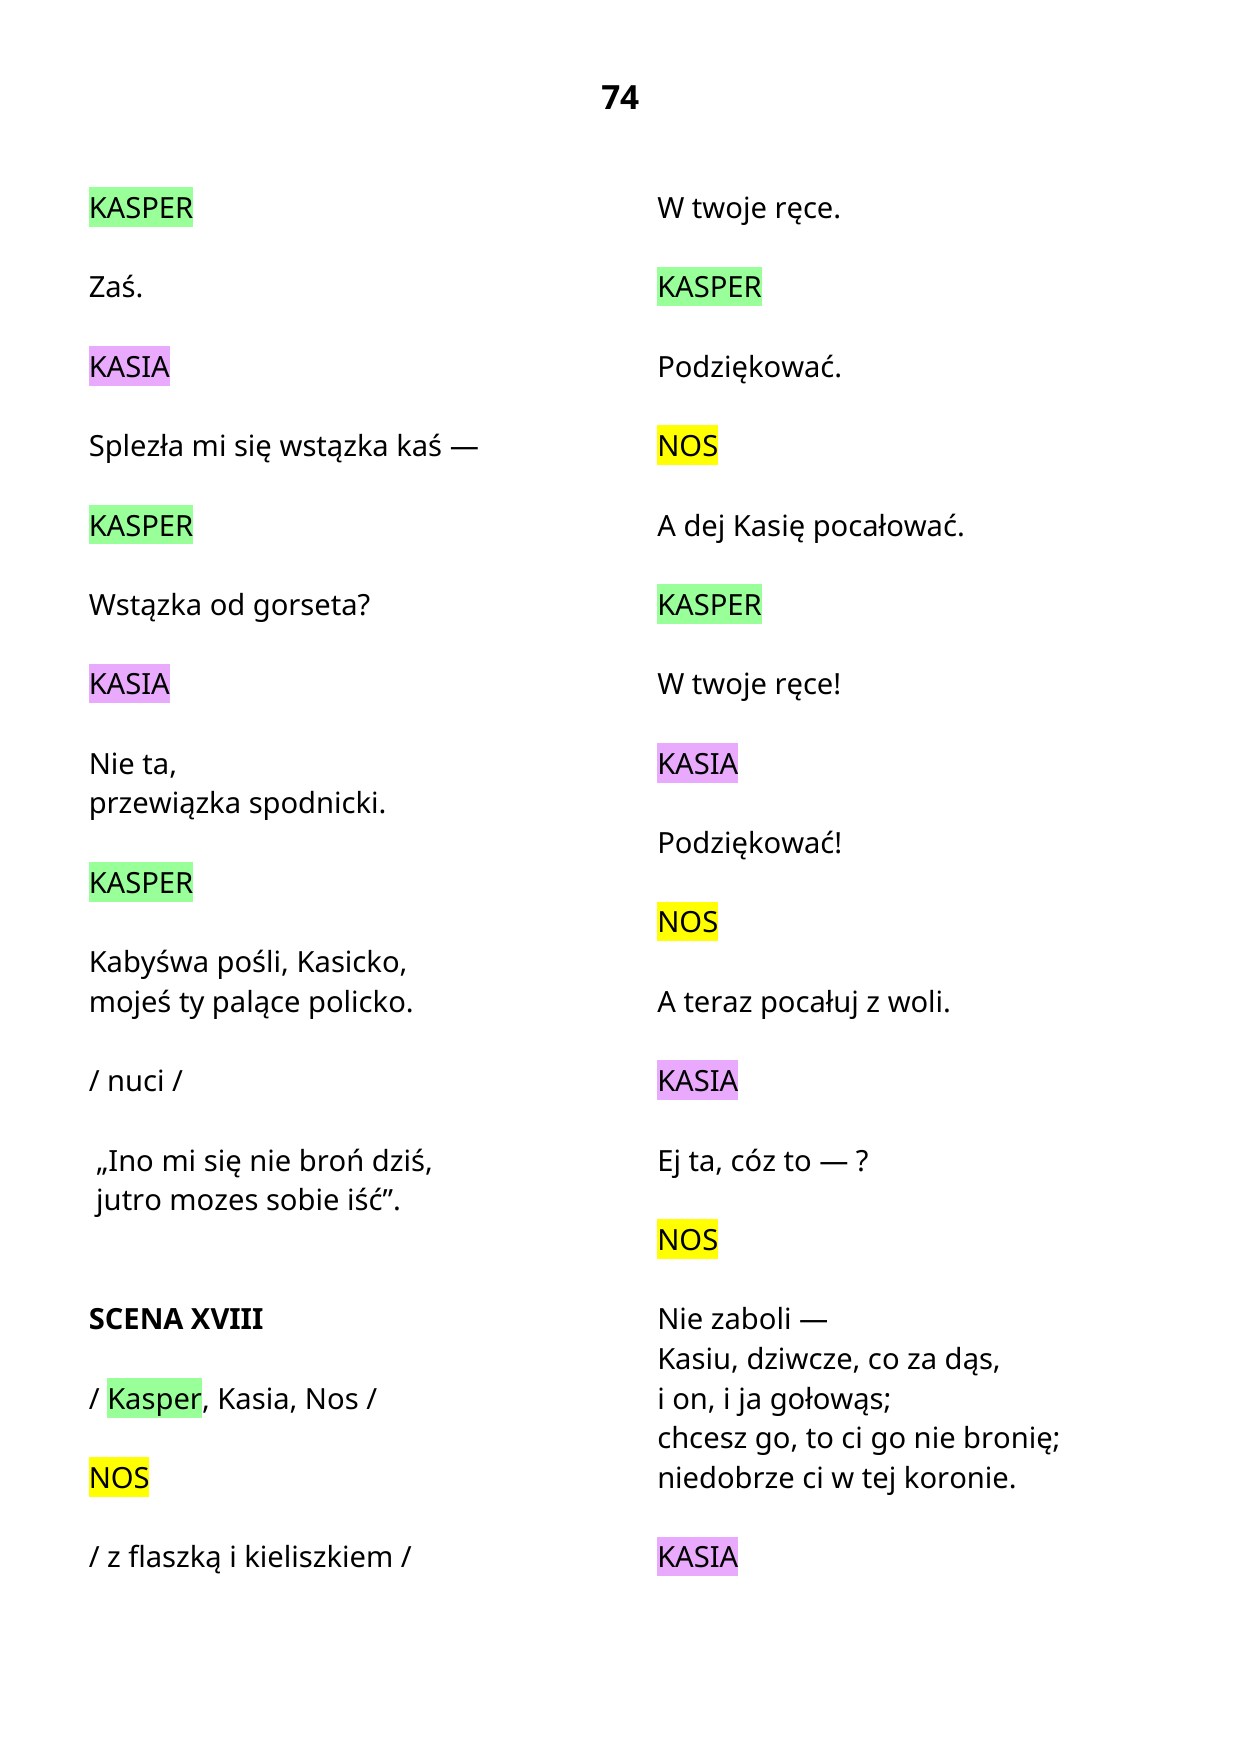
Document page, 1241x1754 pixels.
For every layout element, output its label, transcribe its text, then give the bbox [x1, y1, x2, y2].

text SCENA XVIII [88, 1298, 583, 1338]
text KASIA [657, 743, 1152, 783]
text Splezła mi się wstązka kaś — [88, 425, 583, 465]
text Kabyśwa pośli, Kasicko, [88, 941, 583, 981]
text Podziękować. [657, 346, 1152, 386]
text mojeś ty palące policko. [88, 981, 583, 1021]
text „Ino mi się nie broń dziś, [88, 1140, 583, 1179]
text KASIA [88, 663, 583, 703]
text Kasiu, dziwcze, co za dąs, [657, 1338, 1152, 1378]
text NOS [88, 1457, 583, 1497]
text KASIA [657, 1537, 1152, 1576]
text Zaś. [88, 267, 583, 306]
text / z flaszką i kieliszkiem / [88, 1537, 583, 1576]
text Wstązka od gorseta? [88, 584, 583, 624]
text przewiązka spodnicki. [88, 783, 583, 822]
text W twoje ręce! [657, 663, 1152, 703]
text NOS [657, 902, 1152, 941]
text / Kasper, Kasia, Nos / [88, 1378, 583, 1418]
text Nie zaboli — [657, 1298, 1152, 1338]
text KASPER [657, 267, 1152, 306]
text A dej Kasię pocałować. [657, 505, 1152, 544]
text i on, i ja gołowąs; [657, 1378, 1152, 1418]
text A teraz pocałuj z woli. [657, 981, 1152, 1021]
text Ej ta, cóz to — ? [657, 1140, 1152, 1179]
text niedobrze ci w tej koronie. [657, 1457, 1152, 1497]
text KASPER [88, 187, 583, 227]
text KASPER [657, 584, 1152, 624]
text KASIA [88, 346, 583, 386]
text KASIA [657, 1060, 1152, 1100]
text KASPER [88, 862, 583, 902]
text Nie ta, [88, 743, 583, 783]
text NOS [657, 1219, 1152, 1259]
text Podziękować! [657, 822, 1152, 862]
text KASPER [88, 505, 583, 544]
text jutro mozes sobie iść”. [88, 1179, 583, 1219]
text W twoje ręce. [657, 187, 1152, 227]
text chcesz go, to ci go nie bronię; [657, 1418, 1152, 1457]
text NOS [657, 425, 1152, 465]
text / nuci / [88, 1060, 583, 1100]
